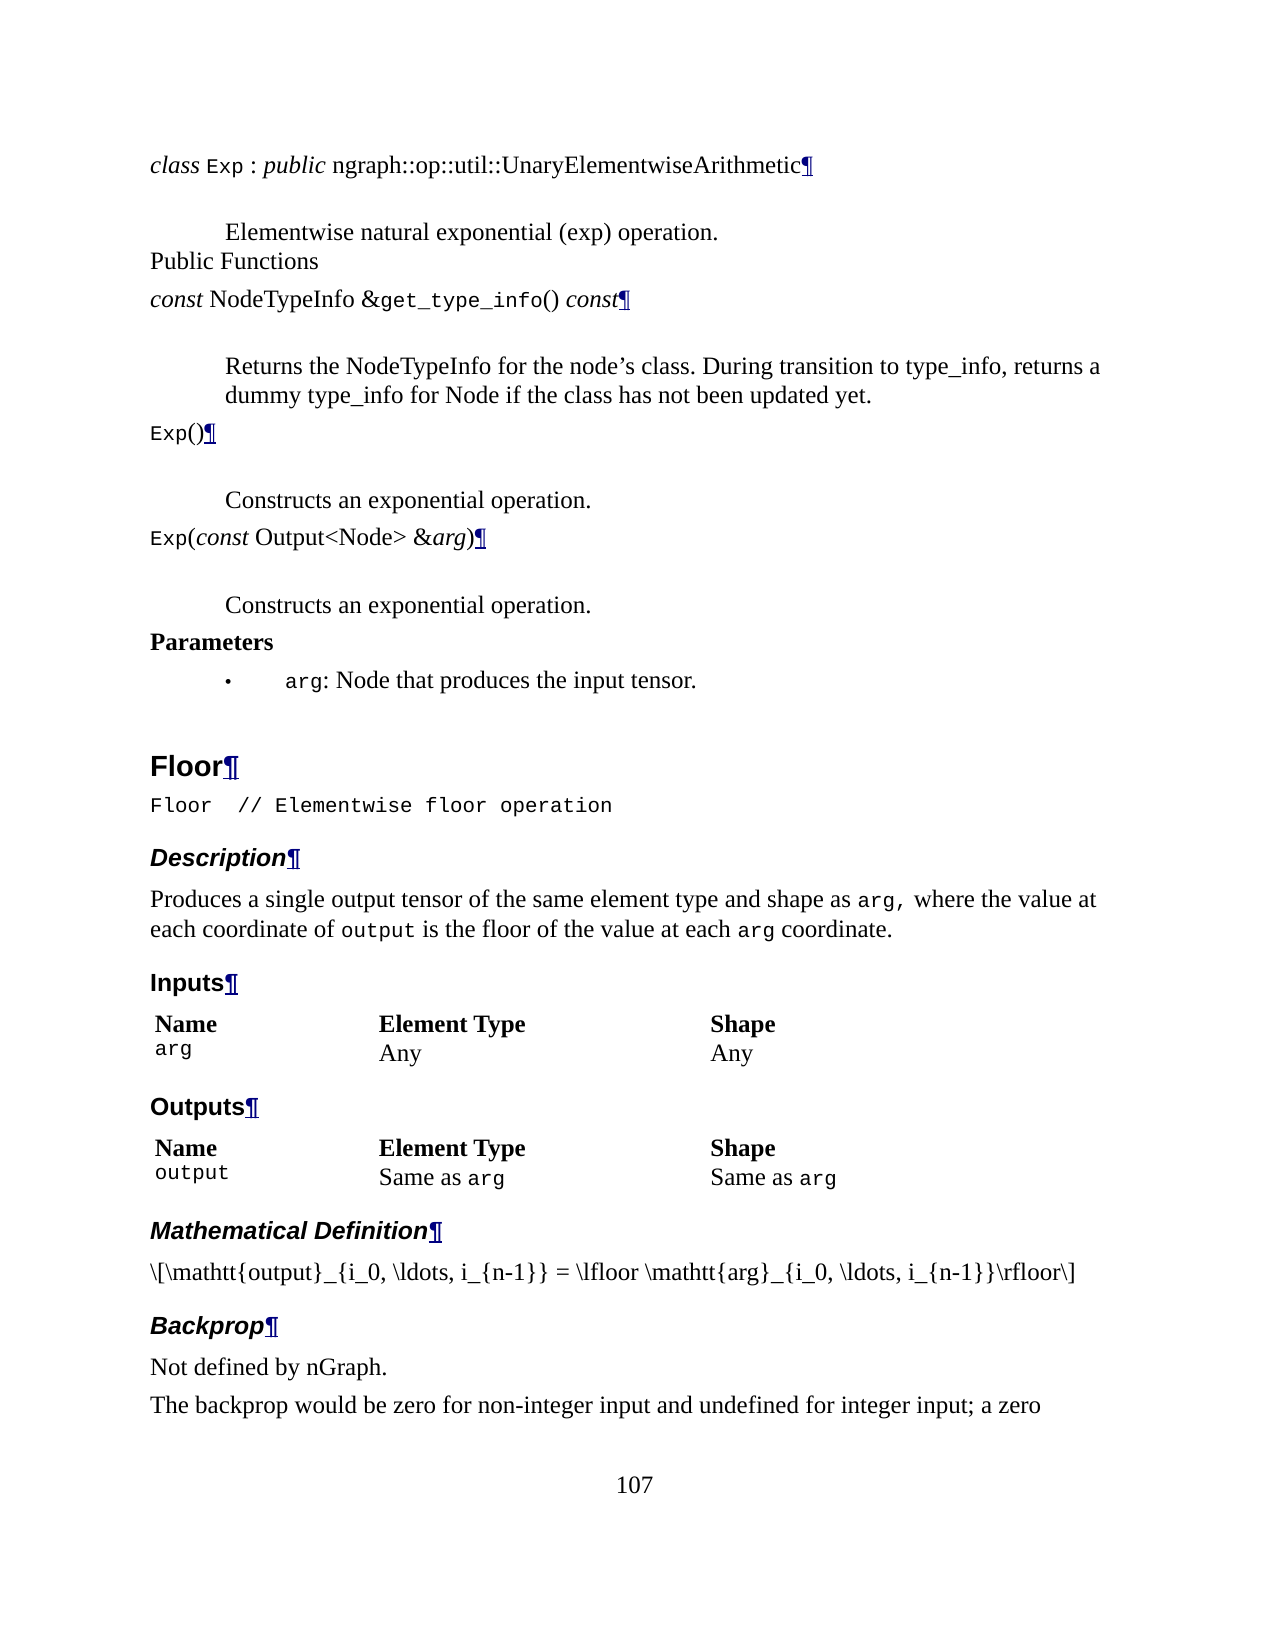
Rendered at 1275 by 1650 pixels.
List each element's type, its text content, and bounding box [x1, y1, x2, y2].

text const NodeTypeInfo &get_type_info() const¶ [150, 284, 1125, 342]
table_header Name [150, 1133, 374, 1162]
subtitle Inputs¶ [150, 968, 1125, 997]
text Constructs an exponential operation. [225, 485, 1125, 513]
table_header Shape [706, 1010, 1125, 1038]
text Returns the NodeTypeInfo for the node’s class. During transition to type_info, returns a dummy type_info for Node if the class has not been updated yet. [225, 351, 1125, 408]
list arg: Node that produces the input tensor. [225, 665, 1125, 695]
subtitle Mathematical Definition¶ [150, 1216, 1125, 1245]
text class Exp : public ngraph::op::util::UnaryElementwiseArithmetic¶ [150, 150, 1125, 208]
table_cell Same as arg [706, 1162, 1125, 1191]
table_header Element Type [374, 1133, 706, 1162]
text Exp()¶ [150, 417, 1125, 476]
text Constructs an exponential operation. [225, 590, 1125, 618]
table_cell output [150, 1162, 374, 1191]
subtitle Backprop¶ [150, 1311, 1125, 1340]
table_cell Any [706, 1038, 1125, 1067]
text The backprop would be zero for non-integer input and undefined for integer input; a zero [150, 1390, 1125, 1419]
subtitle Outputs¶ [150, 1092, 1125, 1121]
text Floor // Elementwise floor operation [150, 794, 1125, 818]
table_header Shape [706, 1133, 1125, 1162]
text Parameters [150, 627, 1125, 656]
text Not defined by nGraph. [150, 1352, 1125, 1381]
table_cell Any [374, 1038, 706, 1067]
text Produces a single output tensor of the same element type and shape as arg, where the value at each coordinate of output is the floor of the value at each arg coordinate. [150, 884, 1125, 943]
text \[\mathtt{output}_{i_0, \ldots, i_{n-1}} = \lfloor \mathtt{arg}_{i_0, \ldots, i_{n-1}}\rfloor\] [150, 1257, 1125, 1286]
text Public Functions [150, 246, 1125, 275]
subtitle Floor¶ [150, 748, 1125, 782]
table_cell arg [150, 1038, 374, 1067]
text Exp(const Output<Node> &arg)¶ [150, 522, 1125, 581]
table_header Name [150, 1010, 374, 1038]
table_header Element Type [374, 1010, 706, 1038]
subtitle Description¶ [150, 843, 1125, 872]
table_cell Same as arg [374, 1162, 706, 1191]
text Elementwise natural exponential (exp) operation. [225, 217, 1125, 246]
